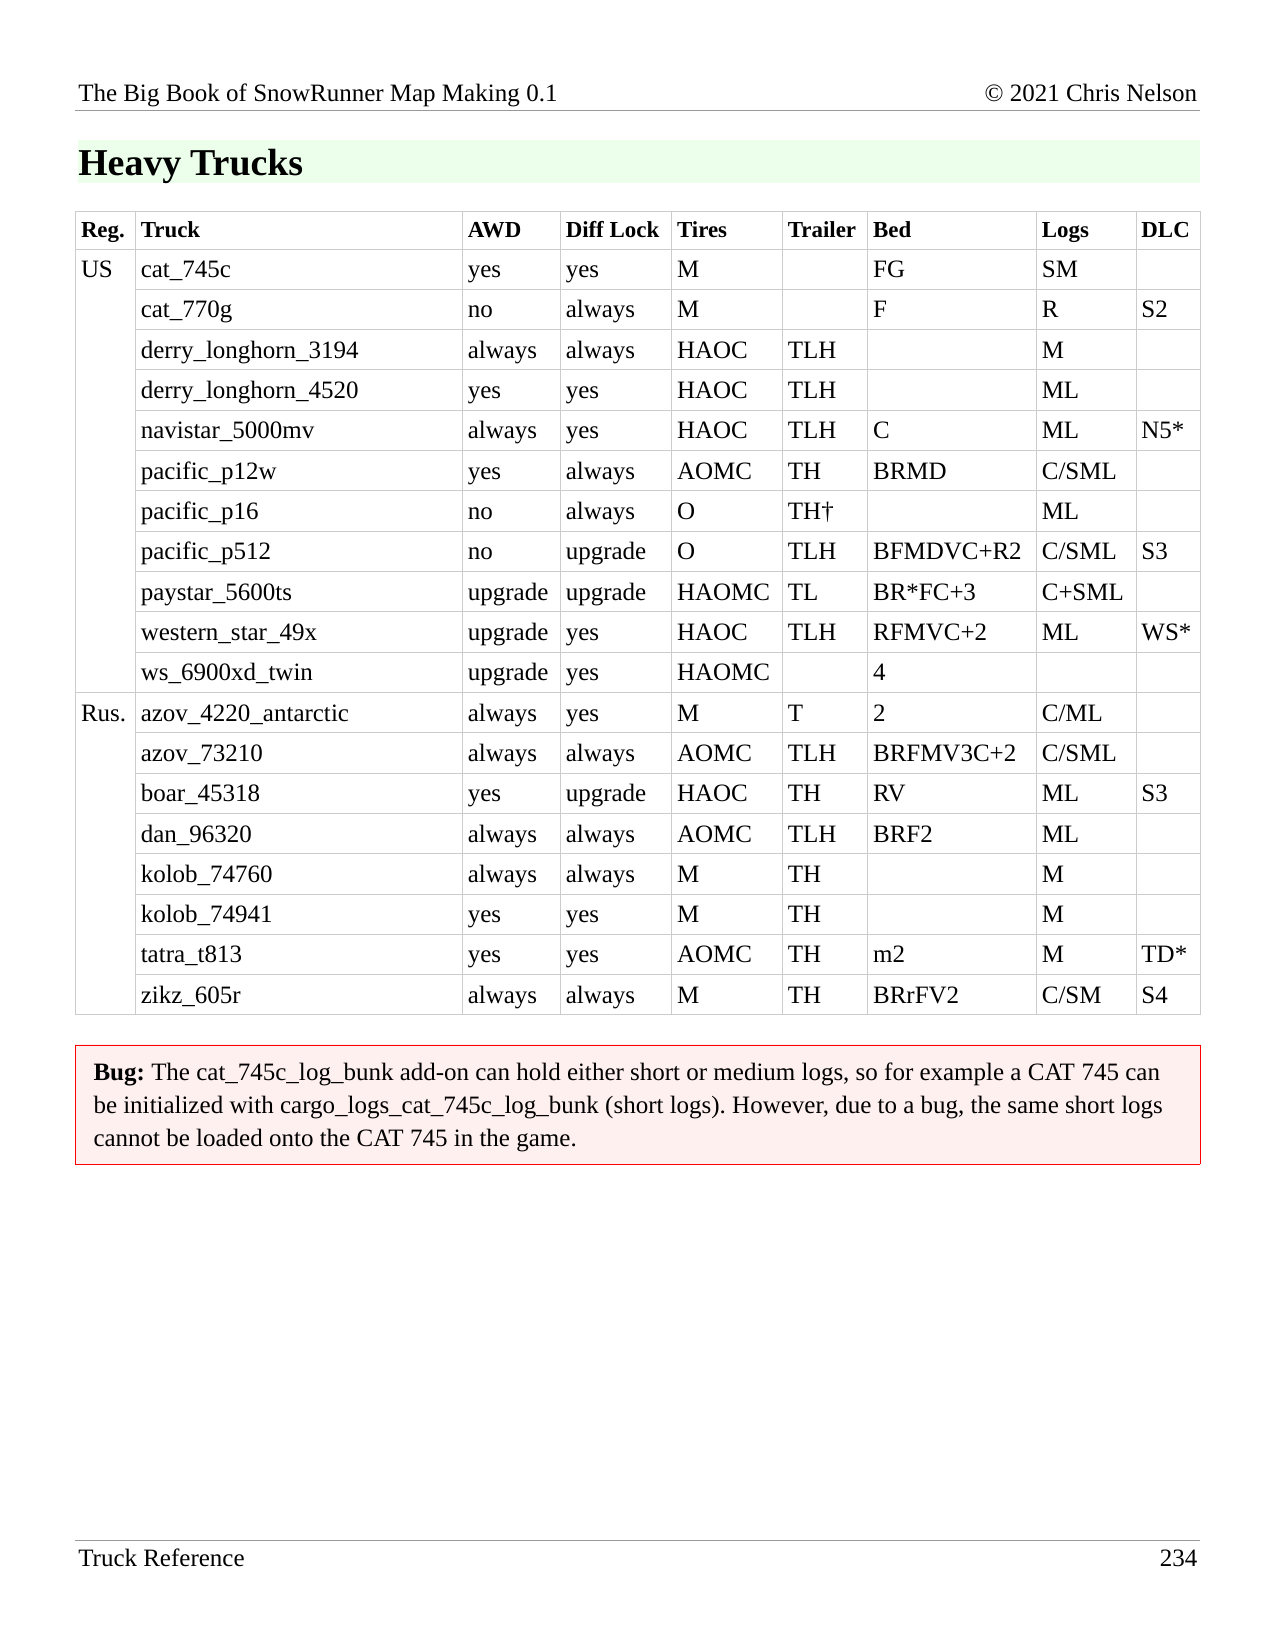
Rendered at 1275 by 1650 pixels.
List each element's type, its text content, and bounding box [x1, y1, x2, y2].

table_cell C/ML [1037, 693, 1136, 732]
table_cell yes [463, 250, 560, 289]
table_cell azov_4220_antarctic [136, 693, 462, 732]
table_cell upgrade [561, 572, 671, 611]
table_cell Rus. [76, 693, 135, 732]
table_cell [76, 853, 135, 893]
table_cell [1137, 693, 1200, 732]
table_cell upgrade [463, 612, 560, 652]
table_cell C/SML [1037, 532, 1136, 571]
table_cell [1137, 451, 1200, 490]
table_cell BRFMV3C+2 [868, 733, 1036, 772]
table_cell pacific_p16 [136, 491, 462, 531]
table_cell TLH [783, 411, 867, 450]
table_cell [1137, 854, 1200, 893]
table_cell TLH [783, 532, 867, 571]
table_cell cat_770g [136, 290, 462, 329]
table_cell [1137, 572, 1200, 611]
table_cell [76, 652, 135, 692]
table_cell HAOC [672, 774, 782, 813]
table_cell HAOC [672, 370, 782, 410]
table_cell TH [783, 774, 867, 813]
table_cell AOMC [672, 935, 782, 974]
table_header Trailer [783, 212, 867, 248]
table_cell [76, 974, 135, 1014]
table_cell always [463, 693, 560, 732]
table_cell yes [463, 451, 560, 490]
table_cell always [463, 330, 560, 369]
table_cell kolob_74941 [136, 895, 462, 934]
table_cell TLH [783, 733, 867, 772]
table_cell always [561, 814, 671, 853]
table_cell M [1037, 935, 1136, 974]
table_cell [868, 491, 1036, 531]
table_cell [868, 895, 1036, 934]
table_cell T [783, 693, 867, 732]
table_cell [76, 894, 135, 934]
table_cell [868, 330, 1036, 369]
table_header Tires [672, 212, 782, 248]
table_cell AOMC [672, 814, 782, 853]
table_cell upgrade [463, 572, 560, 611]
table_cell yes [561, 935, 671, 974]
table_cell RFMVC+2 [868, 612, 1036, 652]
table_cell C [868, 411, 1036, 450]
table_cell TD* [1137, 935, 1200, 974]
table_cell no [463, 491, 560, 531]
table_cell [1137, 250, 1200, 289]
table_header Diff Lock [561, 212, 671, 248]
table_cell [76, 369, 135, 410]
table_cell pacific_p512 [136, 532, 462, 571]
table_cell always [561, 975, 671, 1014]
table_cell C/SML [1037, 451, 1136, 490]
table_cell TH [783, 451, 867, 490]
table_cell [1137, 330, 1200, 369]
table_cell M [672, 975, 782, 1014]
table_cell always [463, 975, 560, 1014]
table_cell [868, 370, 1036, 410]
table_cell ML [1037, 774, 1136, 813]
table_cell always [561, 733, 671, 772]
table_cell western_star_49x [136, 612, 462, 652]
table_cell always [561, 290, 671, 329]
table_cell TH [783, 935, 867, 974]
table_cell [76, 490, 135, 531]
table_cell TH [783, 895, 867, 934]
table_cell yes [561, 895, 671, 934]
table_cell [1137, 653, 1200, 692]
table_cell M [1037, 330, 1136, 369]
table_cell S3 [1137, 774, 1200, 813]
table_cell M [672, 290, 782, 329]
table_cell cat_745c [136, 250, 462, 289]
table_cell ML [1037, 612, 1136, 652]
table_cell WS* [1137, 612, 1200, 652]
table_cell always [463, 411, 560, 450]
table_cell always [561, 491, 671, 531]
table_cell yes [561, 693, 671, 732]
table_cell always [561, 451, 671, 490]
table_cell TLH [783, 330, 867, 369]
table_cell M [1037, 895, 1136, 934]
table_cell ML [1037, 491, 1136, 531]
table_cell always [463, 733, 560, 772]
table_cell M [672, 854, 782, 893]
table_cell BR*FC+3 [868, 572, 1036, 611]
table_cell yes [463, 935, 560, 974]
table_cell [1137, 491, 1200, 531]
table_cell N5* [1137, 411, 1200, 450]
table_cell F [868, 290, 1036, 329]
table_cell [783, 653, 867, 692]
table_cell boar_45318 [136, 774, 462, 813]
table_cell pacific_p12w [136, 451, 462, 490]
table_cell M [672, 250, 782, 289]
table_cell yes [561, 653, 671, 692]
table_cell [1137, 895, 1200, 934]
table_cell yes [561, 370, 671, 410]
table_cell AOMC [672, 733, 782, 772]
table_cell M [672, 895, 782, 934]
table_cell always [561, 330, 671, 369]
table_cell [76, 611, 135, 652]
table_cell [76, 329, 135, 369]
table_cell [76, 571, 135, 611]
table_cell [1037, 653, 1136, 692]
table_cell TH† [783, 491, 867, 531]
table_cell RV [868, 774, 1036, 813]
table_cell [76, 531, 135, 571]
table_cell ML [1037, 814, 1136, 853]
table_cell M [1037, 854, 1136, 893]
table_cell HAOC [672, 330, 782, 369]
table_cell always [463, 854, 560, 893]
table_cell 4 [868, 653, 1036, 692]
table_cell HAOC [672, 612, 782, 652]
table_header Logs [1037, 212, 1136, 248]
table_cell BRrFV2 [868, 975, 1036, 1014]
table_cell HAOMC [672, 653, 782, 692]
table_cell [76, 773, 135, 813]
table_cell yes [463, 774, 560, 813]
table_cell [76, 934, 135, 974]
table_cell derry_longhorn_4520 [136, 370, 462, 410]
table_cell [868, 854, 1036, 893]
table_cell [783, 290, 867, 329]
table_cell TLH [783, 370, 867, 410]
table_cell yes [561, 612, 671, 652]
list The cat_745c_log_bunk add-on can hold either short or medium logs, so for example a CAT 745 can be initialized with cargo_logs_cat_745c_log_bunk (short logs). However, due to a bug, the same short logs cannot be loaded onto the CAT 745 in the game. [76, 1046, 1200, 1164]
table_cell S2 [1137, 290, 1200, 329]
table_cell m2 [868, 935, 1036, 974]
table_cell upgrade [463, 653, 560, 692]
table_cell TLH [783, 814, 867, 853]
table_cell paystar_5600ts [136, 572, 462, 611]
table_cell SM [1037, 250, 1136, 289]
table_header Reg. [76, 212, 135, 248]
table_cell C/SML [1037, 733, 1136, 772]
table_cell ML [1037, 370, 1136, 410]
table_cell C+SML [1037, 572, 1136, 611]
table_cell yes [561, 411, 671, 450]
table_cell R [1037, 290, 1136, 329]
table_header Bed [868, 212, 1036, 248]
table_cell US [76, 250, 135, 289]
table_cell ws_6900xd_twin [136, 653, 462, 692]
table_cell upgrade [561, 774, 671, 813]
table_cell HAOMC [672, 572, 782, 611]
table_header AWD [463, 212, 560, 248]
table_cell dan_96320 [136, 814, 462, 853]
table_cell M [672, 693, 782, 732]
table_cell no [463, 532, 560, 571]
table_cell tatra_t813 [136, 935, 462, 974]
table_cell [76, 450, 135, 490]
table_cell AOMC [672, 451, 782, 490]
table_cell BRMD [868, 451, 1036, 490]
table_cell [1137, 370, 1200, 410]
table_cell [76, 289, 135, 329]
table_cell 2 [868, 693, 1036, 732]
table_cell zikz_605r [136, 975, 462, 1014]
table_cell [1137, 733, 1200, 772]
table_cell kolob_74760 [136, 854, 462, 893]
table_cell [783, 250, 867, 289]
table_cell always [561, 854, 671, 893]
table_cell BFMDVC+R2 [868, 532, 1036, 571]
table_cell FG [868, 250, 1036, 289]
table_cell [76, 732, 135, 772]
table_cell HAOC [672, 411, 782, 450]
table_cell navistar_5000mv [136, 411, 462, 450]
table_cell O [672, 532, 782, 571]
table_cell TLH [783, 612, 867, 652]
table_cell yes [463, 370, 560, 410]
table_cell yes [463, 895, 560, 934]
table_header Truck [136, 212, 462, 248]
table_cell no [463, 290, 560, 329]
table_cell C/SM [1037, 975, 1136, 1014]
table_cell azov_73210 [136, 733, 462, 772]
table_cell S4 [1137, 975, 1200, 1014]
table_cell TL [783, 572, 867, 611]
table_cell ML [1037, 411, 1136, 450]
table_cell yes [561, 250, 671, 289]
table_header DLC [1137, 212, 1200, 248]
table_cell [1137, 814, 1200, 853]
table_cell upgrade [561, 532, 671, 571]
table_cell [76, 813, 135, 853]
table_cell TH [783, 854, 867, 893]
table_cell BRF2 [868, 814, 1036, 853]
table_cell always [463, 814, 560, 853]
table_cell derry_longhorn_3194 [136, 330, 462, 369]
table_cell TH [783, 975, 867, 1014]
subtitle Heavy Trucks [78, 140, 1200, 183]
table_cell S3 [1137, 532, 1200, 571]
table_cell O [672, 491, 782, 531]
table_cell [76, 410, 135, 450]
